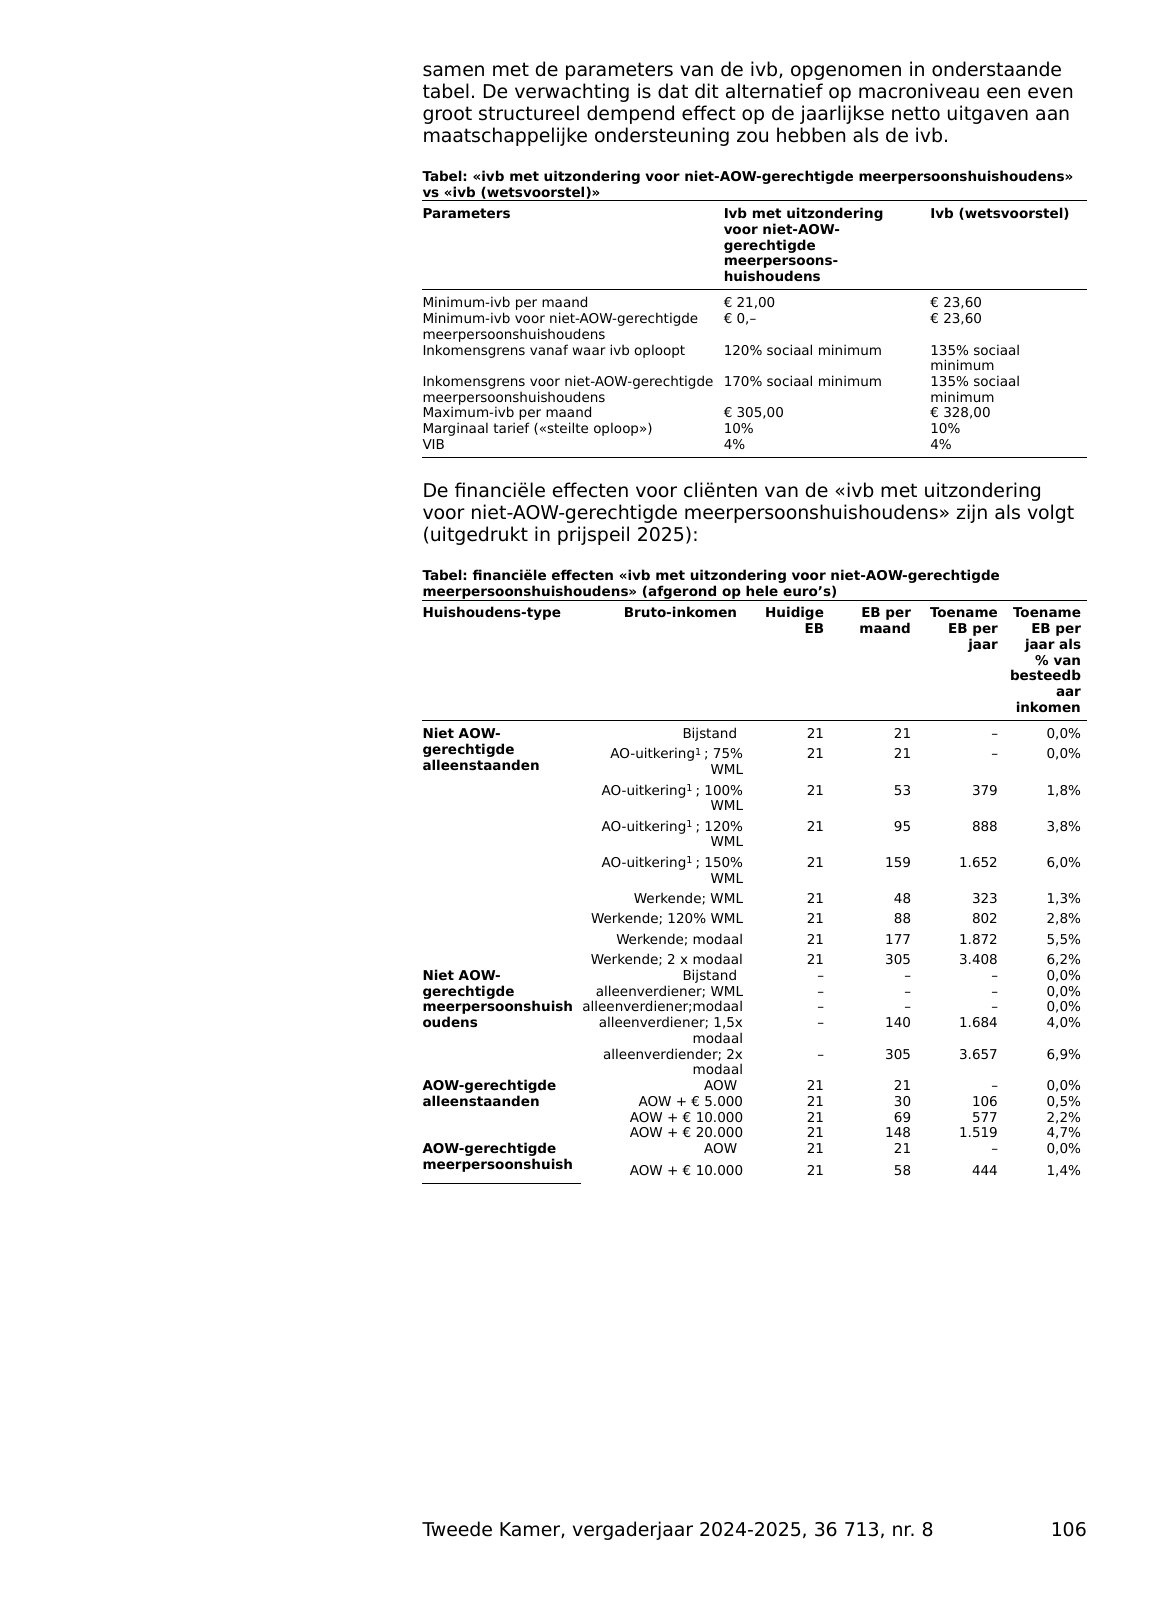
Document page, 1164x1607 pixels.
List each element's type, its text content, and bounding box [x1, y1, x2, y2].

table_cell 135% sociaal minimum [924, 342, 1087, 374]
table_cell 21 [743, 1161, 830, 1183]
table_cell – [830, 984, 917, 999]
table_cell 88 [830, 907, 917, 927]
table_cell 4,7% [1004, 1125, 1087, 1141]
table_cell 21 [743, 886, 830, 907]
table_cell 0,0% [1004, 984, 1087, 999]
table_cell 21 [830, 742, 917, 778]
table_cell 1,8% [1004, 778, 1087, 814]
table_cell – [917, 984, 1003, 999]
table_cell – [743, 1015, 830, 1046]
table_cell € 328,00 [924, 405, 1087, 421]
table_cell alleenverdiener; 1,5x modaal [581, 1015, 743, 1046]
table_cell 21 [743, 1125, 830, 1141]
table_cell Werkende; 120% WML [581, 907, 743, 927]
table_cell AO-uitkering1; 150% WML [581, 850, 743, 886]
table_cell 140 [830, 1015, 917, 1046]
table_cell 0,0% [1004, 721, 1087, 742]
table_cell Inkomensgrens voor niet-AOW-gerechtigde meerpersoonshuishoudens [422, 374, 717, 405]
table_cell – [917, 1141, 1003, 1161]
table_cell 30 [830, 1094, 917, 1109]
table_cell 21 [743, 1094, 830, 1109]
table_cell AOW + € 10.000 [581, 1109, 743, 1125]
table_cell 21 [743, 927, 830, 947]
table_cell 1.684 [917, 1015, 1003, 1046]
table_cell Ivb (wetsvoorstel) [924, 201, 1087, 289]
table_cell AOW-gerechtigde meerpersoonshuish [422, 1141, 581, 1183]
table_cell 4% [924, 437, 1087, 457]
table_cell 888 [917, 814, 1003, 850]
table_cell Werkende; WML [581, 886, 743, 907]
table_cell – [917, 742, 1003, 778]
table_cell 3,8% [1004, 814, 1087, 850]
table_cell – [743, 999, 830, 1015]
table_header Tabel: «ivb met uitzondering voor niet-AOW-gerechtigde meerpersoonshuishoudens» vs «ivb (wetsvoorstel)» [422, 169, 1087, 200]
table_cell – [917, 999, 1003, 1015]
table_cell 444 [917, 1161, 1003, 1183]
table_cell 10% [924, 421, 1087, 437]
table_cell Toename EB per jaar [917, 601, 1003, 720]
table_cell – [830, 968, 917, 983]
table_cell 58 [830, 1161, 917, 1183]
table_cell AO-uitkering1; 120% WML [581, 814, 743, 850]
table_cell 305 [830, 1046, 917, 1078]
table_cell Ivb met uitzondering voor niet-AOW-gerechtigde meerpersoons-huishoudens [718, 201, 924, 289]
table_cell 802 [917, 907, 1003, 927]
table_cell – [743, 968, 830, 983]
table_cell 53 [830, 778, 917, 814]
table_cell 21 [830, 721, 917, 742]
table_cell 5,5% [1004, 927, 1087, 947]
table_cell 21 [743, 1141, 830, 1161]
table_cell 379 [917, 778, 1003, 814]
table_cell 95 [830, 814, 917, 850]
table_cell 21 [743, 814, 830, 850]
table_cell – [743, 984, 830, 999]
table_cell 69 [830, 1109, 917, 1125]
text samen met de parameters van de ivb, opgenomen in onderstaande tabel. De verwachting is dat dit alternatief op macroniveau een even groot structureel dempend effect op de jaarlijkse netto uitgaven aan maatschappelijke ondersteuning zou hebben als de ivb. [422, 59, 1087, 147]
table_cell 1,4% [1004, 1161, 1087, 1183]
table_cell Niet AOW-gerechtigde meerpersoonshuishoudens [422, 968, 581, 1078]
table_cell alleenverdiener;modaal [581, 999, 743, 1015]
table_cell € 23,60 [924, 311, 1087, 342]
table_cell 177 [830, 927, 917, 947]
table_cell alleenverdiender; 2x modaal [581, 1046, 743, 1078]
table_cell AO-uitkering1; 100% WML [581, 778, 743, 814]
table_cell Niet AOW-gerechtigde alleenstaanden [422, 721, 581, 968]
table_cell Minimum-ivb voor niet-AOW-gerechtigde meerpersoonshuishoudens [422, 311, 717, 342]
table_cell 4,0% [1004, 1015, 1087, 1046]
table_cell Bijstand [581, 721, 743, 742]
table_cell 3.408 [917, 948, 1003, 968]
table_cell 1.519 [917, 1125, 1003, 1141]
table_cell 2,8% [1004, 907, 1087, 927]
table_cell 4% [718, 437, 924, 457]
table_cell 2,2% [1004, 1109, 1087, 1125]
table_cell Bijstand [581, 968, 743, 983]
table_cell 1.652 [917, 850, 1003, 886]
table_cell – [830, 999, 917, 1015]
table_cell Huishoudens-type [422, 601, 581, 720]
table_cell 1,3% [1004, 886, 1087, 907]
table_cell 148 [830, 1125, 917, 1141]
table_cell Inkomensgrens vanaf waar ivb oploopt [422, 342, 717, 374]
table_cell EB per maand [830, 601, 917, 720]
table_cell 21 [743, 742, 830, 778]
table_cell 21 [830, 1078, 917, 1094]
table_cell 577 [917, 1109, 1003, 1125]
table_cell 10% [718, 421, 924, 437]
table_cell AOW-gerechtigde alleenstaanden [422, 1078, 581, 1141]
table_cell 0,0% [1004, 1141, 1087, 1161]
table_cell 21 [743, 907, 830, 927]
table_cell AOW [581, 1078, 743, 1094]
table_cell € 0,– [718, 311, 924, 342]
table_cell 21 [743, 1078, 830, 1094]
table_cell Huidige EB [743, 601, 830, 720]
table_cell AOW [581, 1141, 743, 1161]
table_cell 21 [743, 948, 830, 968]
table_cell Werkende; 2 x modaal [581, 948, 743, 968]
table_cell 1.872 [917, 927, 1003, 947]
table_cell 0,5% [1004, 1094, 1087, 1109]
table_cell 21 [743, 1109, 830, 1125]
table_cell AO-uitkering1; 75% WML [581, 742, 743, 778]
table_cell € 21,00 [718, 290, 924, 311]
table_cell Marginaal tarief («steilte oploop») [422, 421, 717, 437]
table_cell 0,0% [1004, 742, 1087, 778]
table_cell 0,0% [1004, 1078, 1087, 1094]
table_cell VIB [422, 437, 717, 457]
table_cell Parameters [422, 201, 717, 289]
table_cell € 305,00 [718, 405, 924, 421]
table_cell 21 [743, 850, 830, 886]
table_cell Toename EB per jaar als % van besteedbaar inkomen [1004, 601, 1087, 720]
table_cell Werkende; modaal [581, 927, 743, 947]
table_cell 21 [743, 721, 830, 742]
table_cell AOW + € 20.000 [581, 1125, 743, 1141]
table_cell 106 [917, 1094, 1003, 1109]
table_cell 0,0% [1004, 999, 1087, 1015]
table_cell Bruto-inkomen [581, 601, 743, 720]
table_cell – [917, 968, 1003, 983]
table_cell 323 [917, 886, 1003, 907]
table_cell 135% sociaal minimum [924, 374, 1087, 405]
table_cell 170% sociaal minimum [718, 374, 924, 405]
table_cell 48 [830, 886, 917, 907]
table_cell 6,0% [1004, 850, 1087, 886]
table_cell € 23,60 [924, 290, 1087, 311]
table_cell 6,9% [1004, 1046, 1087, 1078]
table_cell 6,2% [1004, 948, 1087, 968]
table_cell Maximum-ivb per maand [422, 405, 717, 421]
table_cell 120% sociaal minimum [718, 342, 924, 374]
table_header Tabel: financiële effecten «ivb met uitzondering voor niet-AOW-gerechtigde meerpersoonshuishoudens» (afgerond op hele euro’s) [422, 568, 1087, 599]
table_cell 21 [830, 1141, 917, 1161]
table_cell – [743, 1046, 830, 1078]
table_cell 3.657 [917, 1046, 1003, 1078]
table_cell 159 [830, 850, 917, 886]
table_cell alleenverdiener; WML [581, 984, 743, 999]
table_cell – [917, 1078, 1003, 1094]
table_cell 305 [830, 948, 917, 968]
table_cell AOW + € 5.000 [581, 1094, 743, 1109]
table_cell AOW + € 10.000 [581, 1161, 743, 1183]
text De financiële effecten voor cliënten van de «ivb met uitzondering voor niet-AOW-gerechtigde meerpersoonshuishoudens» zijn als volgt (uitgedrukt in prijspeil 2025): [422, 480, 1087, 546]
table_cell 21 [743, 778, 830, 814]
table_cell – [917, 721, 1003, 742]
table_cell 0,0% [1004, 968, 1087, 983]
table_cell Minimum-ivb per maand [422, 290, 717, 311]
